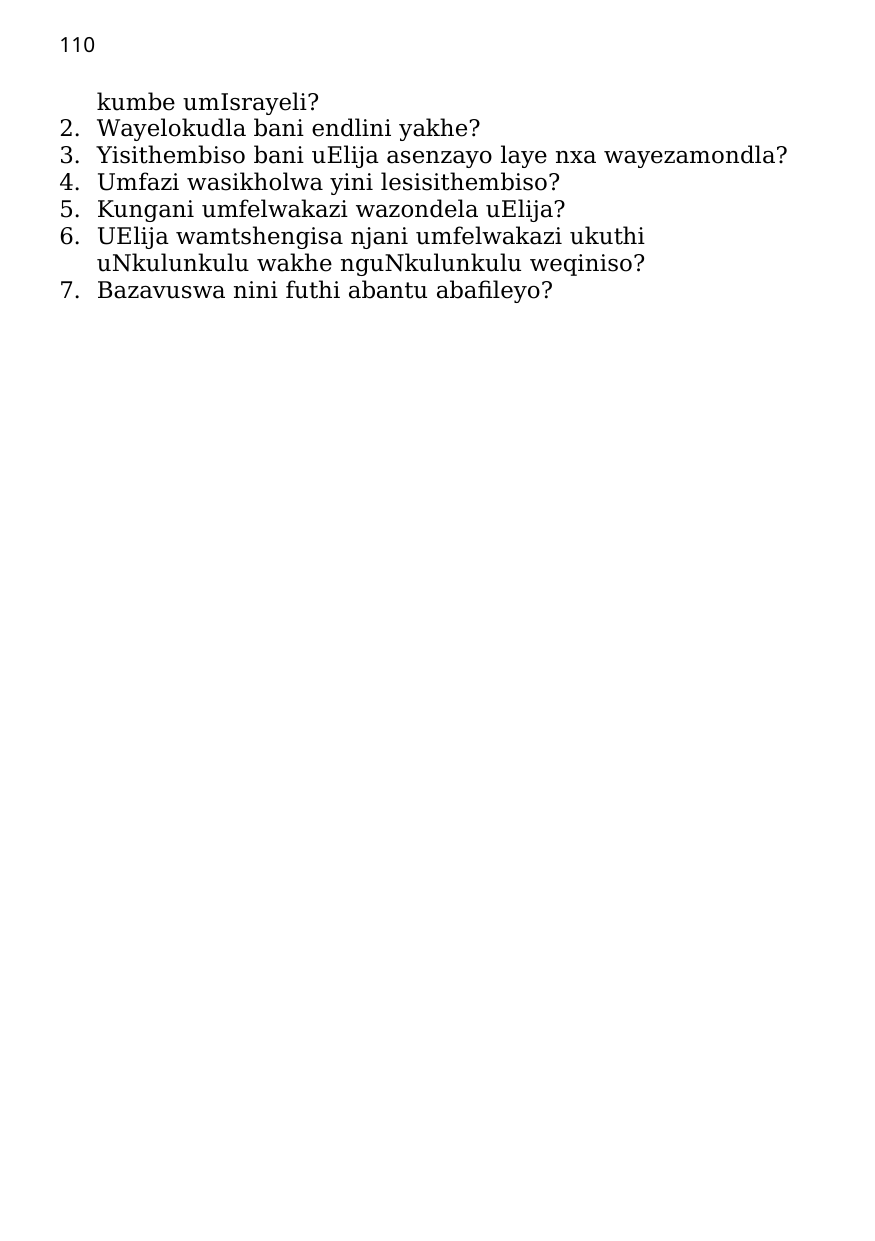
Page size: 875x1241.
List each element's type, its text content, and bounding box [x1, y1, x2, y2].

list Umfazi wasikholwa yini lesisithembiso? [59, 169, 791, 196]
list kumbe umIsrayeli? [59, 88, 791, 115]
list Kungani umfelwakazi wazondela uElija? [59, 196, 791, 223]
list Bazavuswa nini futhi abantu abafileyo? [59, 277, 791, 304]
list Wayelokudla bani endlini yakhe? [59, 115, 791, 142]
list UElija wamtshengisa njani umfelwakazi ukuthi uNkulunkulu wakhe nguNkulunkulu weqiniso? [59, 223, 791, 277]
list Yisithembiso bani uElija asenzayo laye nxa wayezamondla? [59, 142, 791, 169]
